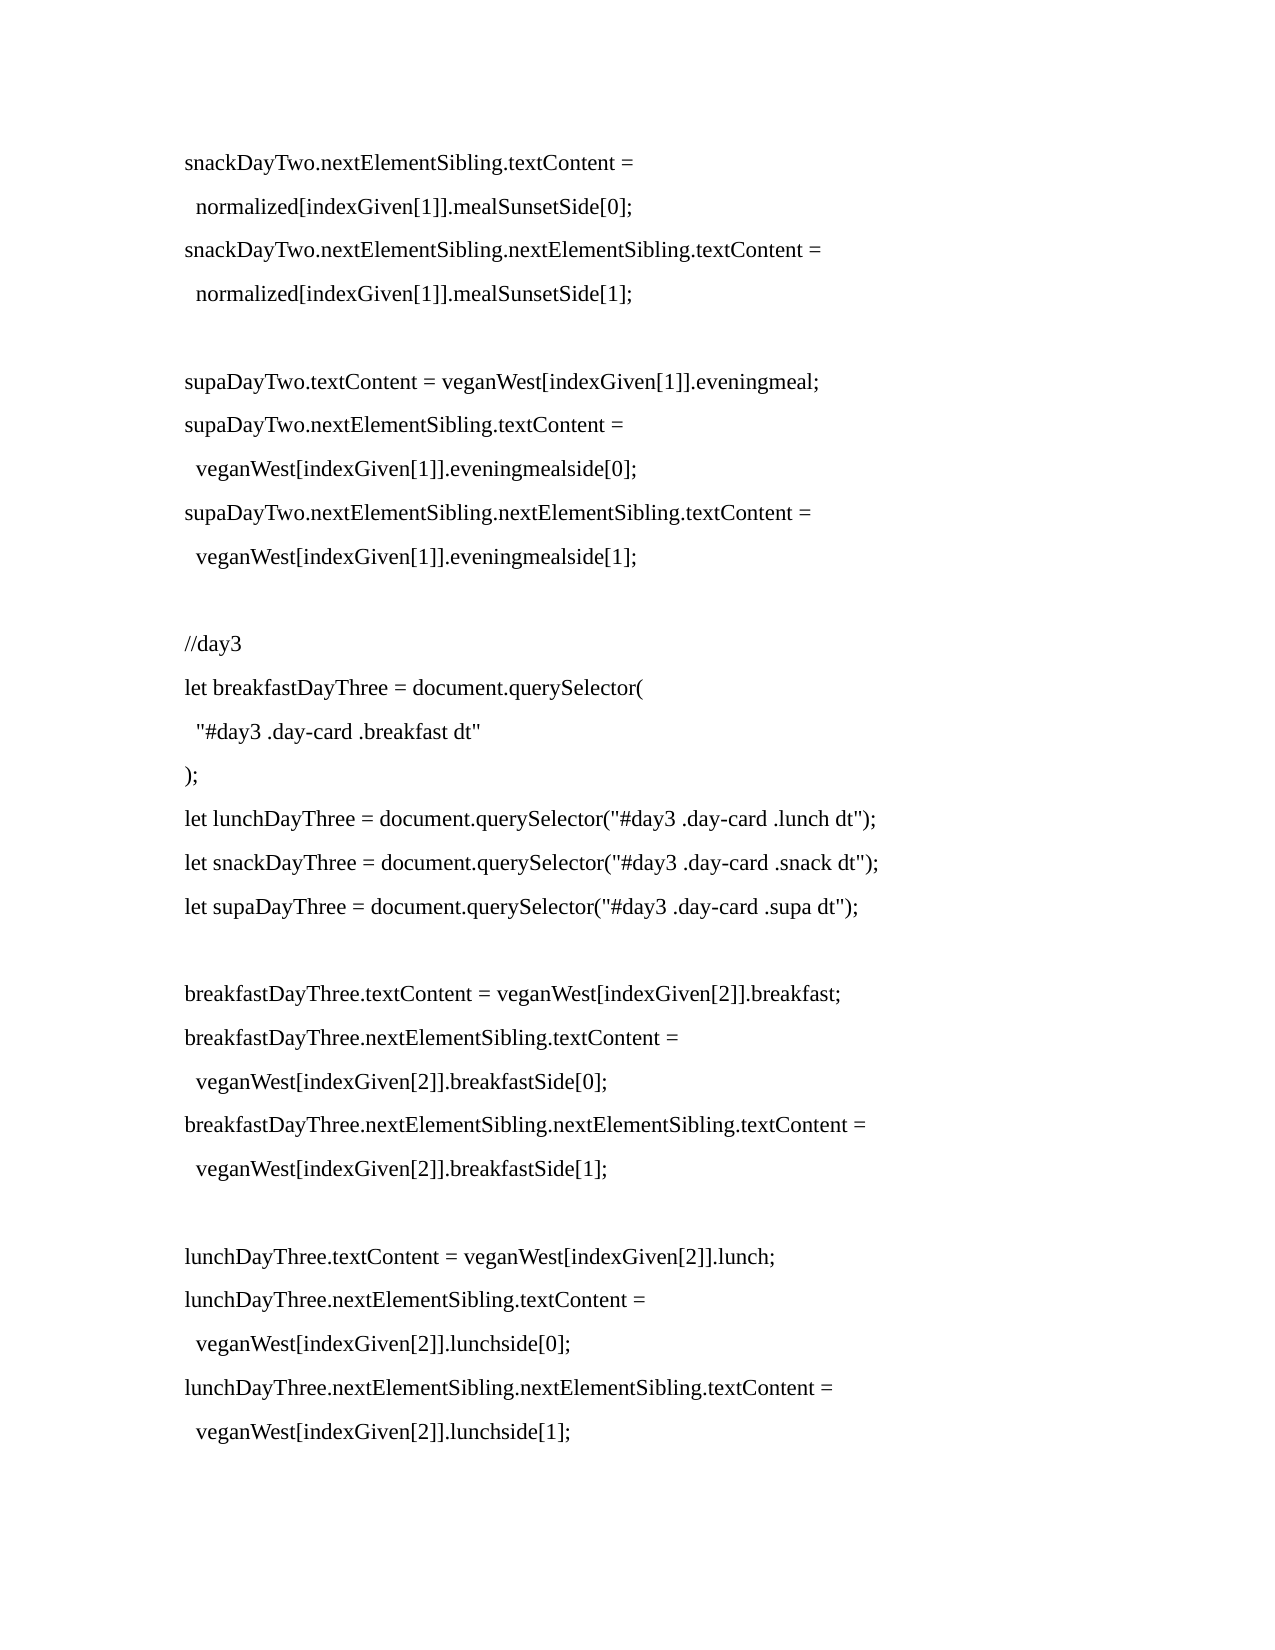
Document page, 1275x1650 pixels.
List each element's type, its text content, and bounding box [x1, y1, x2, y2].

text normalized[indexGiven[1]].mealSunsetSide[1]; [150, 281, 1125, 307]
text veganWest[indexGiven[1]].eveningmealside[0]; [150, 456, 1125, 482]
text breakfastDayThree.nextElementSibling.nextElementSibling.textContent = [150, 1112, 1125, 1138]
text let lunchDayThree = document.querySelector("#day3 .day-card .lunch dt"); [150, 806, 1125, 832]
text veganWest[indexGiven[2]].breakfastSide[1]; [150, 1156, 1125, 1182]
text lunchDayThree.textContent = veganWest[indexGiven[2]].lunch; [150, 1244, 1125, 1269]
text breakfastDayThree.nextElementSibling.textContent = [150, 1025, 1125, 1050]
text breakfastDayThree.textContent = veganWest[indexGiven[2]].breakfast; [150, 981, 1125, 1007]
text normalized[indexGiven[1]].mealSunsetSide[0]; [150, 194, 1125, 219]
text veganWest[indexGiven[1]].eveningmealside[1]; [150, 544, 1125, 569]
text snackDayTwo.nextElementSibling.nextElementSibling.textContent = [150, 237, 1125, 263]
text let supaDayThree = document.querySelector("#day3 .day-card .supa dt"); [150, 894, 1125, 919]
text ); [150, 762, 1125, 788]
text veganWest[indexGiven[2]].lunchside[1]; [150, 1419, 1125, 1444]
text let snackDayThree = document.querySelector("#day3 .day-card .snack dt"); [150, 850, 1125, 875]
text supaDayTwo.nextElementSibling.nextElementSibling.textContent = [150, 500, 1125, 525]
text snackDayTwo.nextElementSibling.textContent = [150, 150, 1125, 175]
text //day3 [150, 631, 1125, 657]
text supaDayTwo.nextElementSibling.textContent = [150, 412, 1125, 438]
text veganWest[indexGiven[2]].breakfastSide[0]; [150, 1069, 1125, 1094]
text lunchDayThree.nextElementSibling.nextElementSibling.textContent = [150, 1375, 1125, 1400]
text supaDayTwo.textContent = veganWest[indexGiven[1]].eveningmeal; [150, 369, 1125, 394]
text lunchDayThree.nextElementSibling.textContent = [150, 1287, 1125, 1313]
text veganWest[indexGiven[2]].lunchside[0]; [150, 1331, 1125, 1357]
text "#day3 .day-card .breakfast dt" [150, 719, 1125, 744]
text let breakfastDayThree = document.querySelector( [150, 675, 1125, 700]
